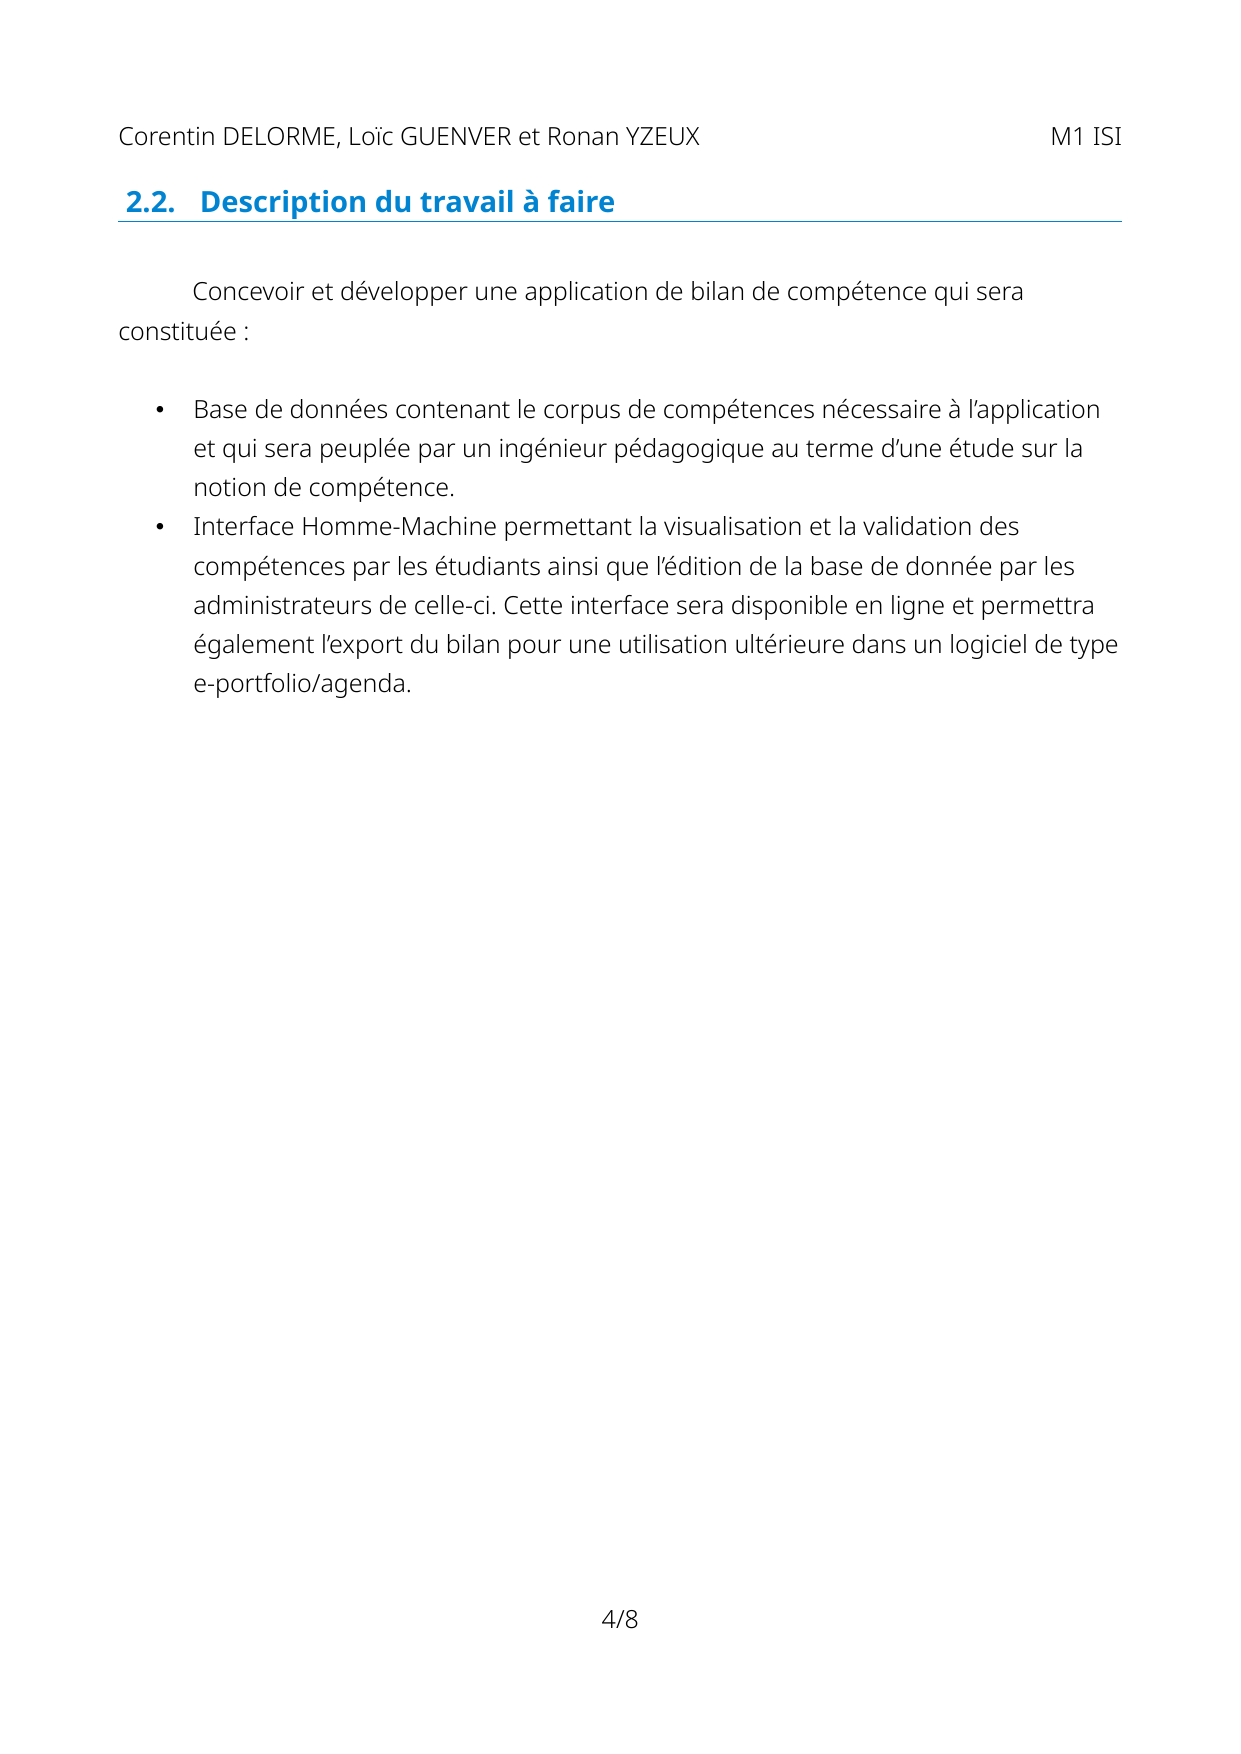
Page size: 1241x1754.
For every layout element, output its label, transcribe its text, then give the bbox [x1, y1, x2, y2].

subtitle Description du travail à faire [118, 182, 1122, 221]
list Base de données contenant le corpus de compétences nécessaire à l’application et qui sera peuplée par un ingénieur pédagogique au terme d’une étude sur la notion de compétence. [156, 392, 1122, 504]
list Interface Homme-Machine permettant la visualisation et la validation des compétences par les étudiants ainsi que l’édition de la base de donnée par les administrateurs de celle-ci. Cette interface sera disponible en ligne et permettra également l’export du bilan pour une utilisation ultérieure dans un logiciel de type e-portfolio/agenda. [156, 509, 1122, 700]
text Concevoir et développer une application de bilan de compétence qui sera constituée : [118, 274, 1122, 347]
